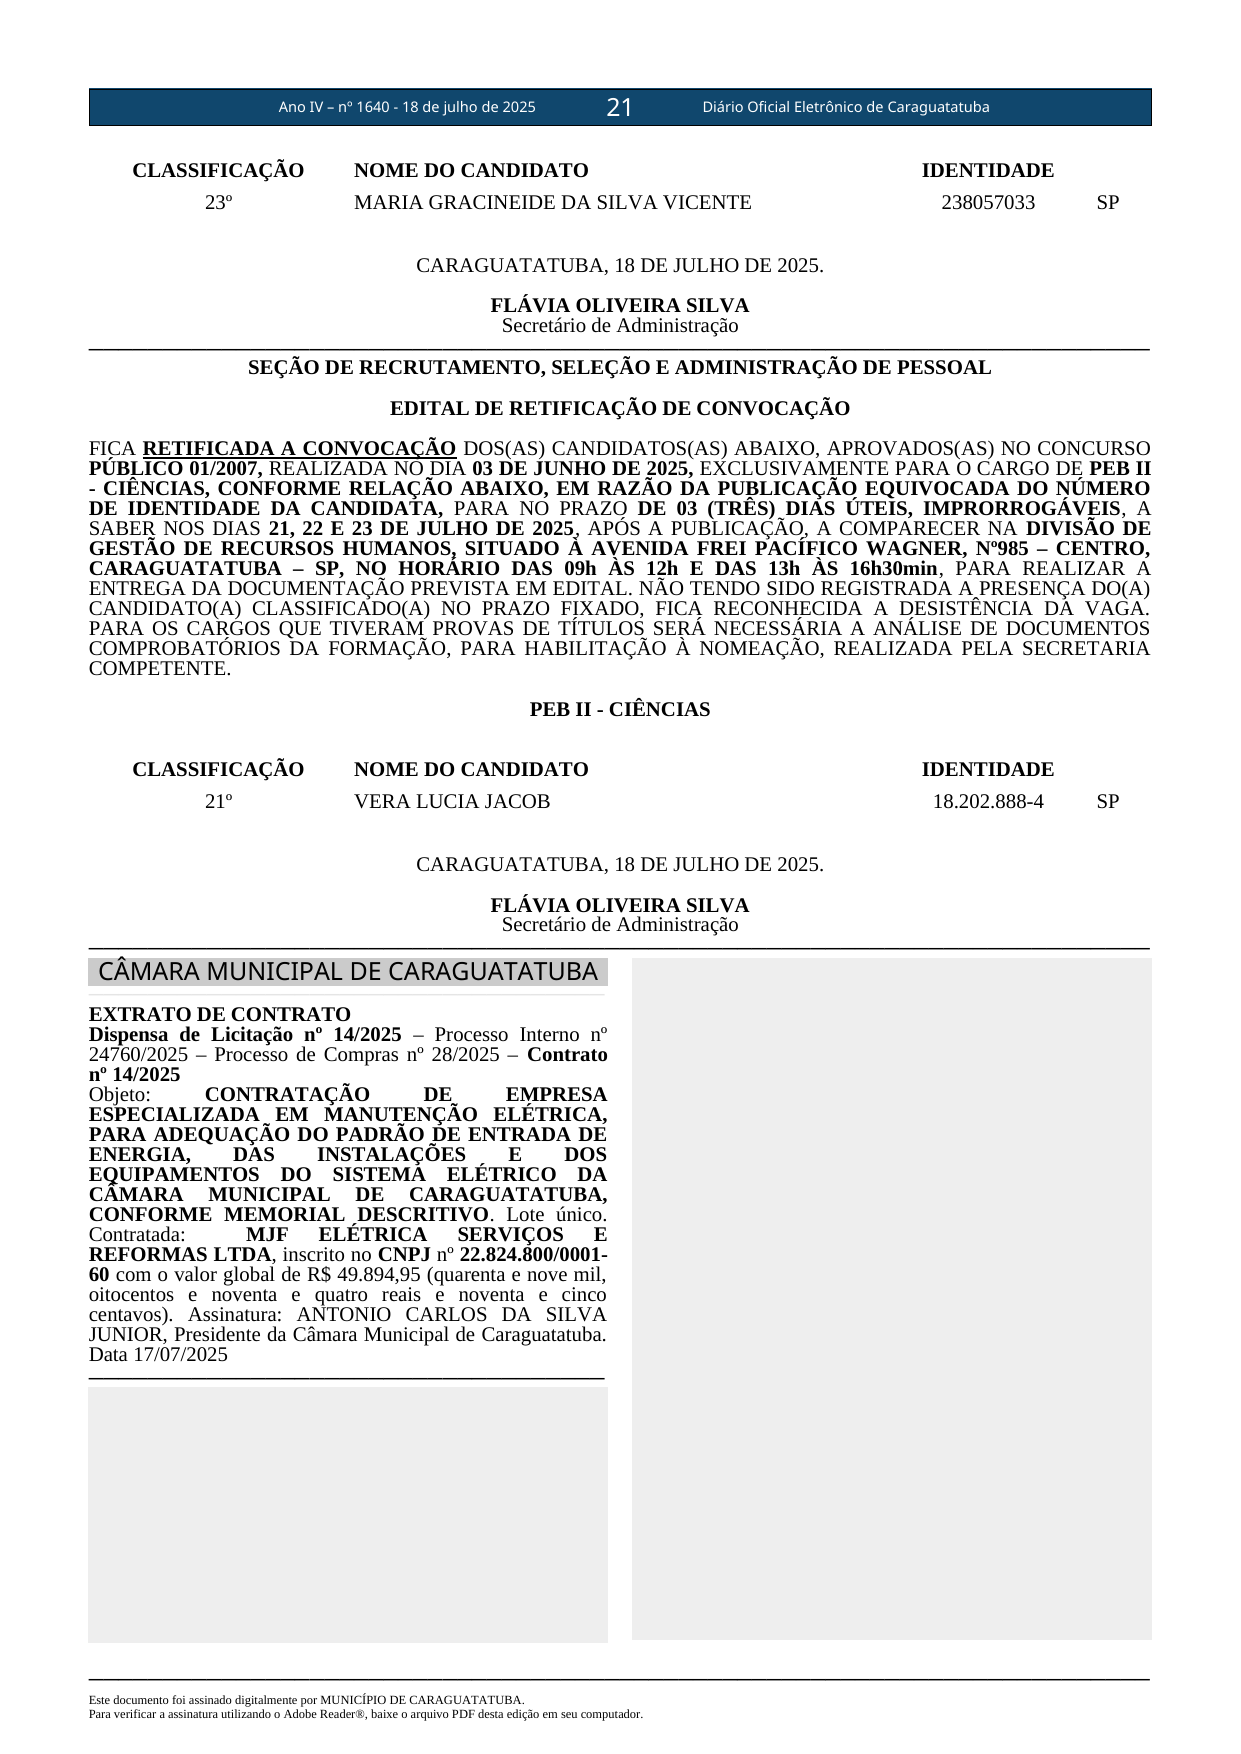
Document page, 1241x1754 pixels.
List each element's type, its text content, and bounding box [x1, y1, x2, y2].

table_header IDENTIDADE [912, 142, 1064, 188]
text ─────────────────────────────────── [88, 986, 608, 1006]
table_cell 21º [89, 787, 348, 818]
table_header CLASSIFICAÇÃO [89, 741, 348, 787]
text SEÇÃO DE RECRUTAMENTO, SELEÇÃO E ADMINISTRAÇÃO DE PESSOAL [88, 359, 1152, 379]
table_cell 18.202.888-4 [912, 787, 1064, 818]
text ──────────────────────────────────────────────────────────────────────── [88, 337, 1152, 359]
table_header [1064, 142, 1152, 188]
text Secretário de Administração [88, 317, 1152, 337]
table_header NOME DO CANDIDATO [348, 741, 912, 787]
table_cell SP [1064, 787, 1152, 818]
text EDITAL DE RETIFICAÇÃO DE CONVOCAÇÃO [88, 399, 1152, 419]
table_header [1064, 741, 1152, 787]
text EXTRATO DE CONTRATO [88, 1006, 608, 1026]
text CARAGUATATUBA, 18 DE JULHO DE 2025. [88, 257, 1152, 276]
table_header NOME DO CANDIDATO [348, 142, 912, 188]
table_cell VERA LUCIA JACOB [348, 787, 912, 818]
table_cell MARIA GRACINEIDE DA SILVA VICENTE [348, 188, 912, 219]
text FICA RETIFICADA A CONVOCAÇÃO DOS(AS) CANDIDATOS(AS) ABAIXO, APROVADOS(AS) NO CONCURSO PÚBLICO 01/2007, REALIZADA NO DIA 03 DE JUNHO DE 2025, EXCLUSIVAMENTE PARA O CARGO DE PEB II - CIÊNCIAS, CONFORME RELAÇÃO ABAIXO, EM RAZÃO DA PUBLICAÇÃO EQUIVOCADA DO NÚMERO DE IDENTIDADE DA CANDIDATA, PARA NO PRAZO DE 03 (TRÊS) DIAS ÚTEIS, IMPRORROGÁVEIS, A SABER NOS DIAS 21, 22 E 23 DE JULHO DE 2025, APÓS A PUBLICAÇÃO, A COMPARECER NA DIVISÃO DE GESTÃO DE RECURSOS HUMANOS, SITUADO À AVENIDA FREI PACÍFICO WAGNER, Nº985 – CENTRO, CARAGUATATUBA – SP, NO HORÁRIO DAS 09h ÀS 12h E DAS 13h ÀS 16h30min, PARA REALIZAR A ENTREGA DA DOCUMENTAÇÃO PREVISTA EM EDITAL. NÃO TENDO SIDO REGISTRADA A PRESENÇA DO(A) CANDIDATO(A) CLASSIFICADO(A) NO PRAZO FIXADO, FICA RECONHECIDA A DESISTÊNCIA DA VAGA. PARA OS CARGOS QUE TIVERAM PROVAS DE TÍTULOS SERÁ NECESSÁRIA A ANÁLISE DE DOCUMENTOS COMPROBATÓRIOS DA FORMAÇÃO, PARA HABILITAÇÃO À NOMEAÇÃO, REALIZADA PELA SECRETARIA COMPETENTE. [88, 440, 1152, 680]
table_header IDENTIDADE [912, 741, 1064, 787]
text ─────────────────────────────────── [88, 1366, 608, 1387]
text FLÁVIA OLIVEIRA SILVA [88, 297, 1152, 317]
text Secretário de Administração [88, 916, 1152, 936]
table_cell SP [1064, 188, 1152, 219]
text Dispensa de Licitação nº 14/2025 – Processo Interno nº 24760/2025 – Processo de Compras nº 28/2025 – Contrato nº 14/2025 [88, 1026, 608, 1086]
text Objeto: CONTRATAÇÃO DE EMPRESA ESPECIALIZADA EM MANUTENÇÃO ELÉTRICA, PARA ADEQUAÇÃO DO PADRÃO DE ENTRADA DE ENERGIA, DAS INSTALAÇÕES E DOS EQUIPAMENTOS DO SISTEMA ELÉTRICO DA CÂMARA MUNICIPAL DE CARAGUATATUBA, CONFORME MEMORIAL DESCRITIVO. Lote único. Contratada: MJF ELÉTRICA SERVIÇOS E REFORMAS LTDA, inscrito no CNPJ nº 22.824.800/0001-60 com o valor global de R$ 49.894,95 (quarenta e nove mil, oitocentos e noventa e quatro reais e noventa e cinco centavos). Assinatura: ANTONIO CARLOS DA SILVA JUNIOR, Presidente da Câmara Municipal de Caraguatatuba. Data 17/07/2025 [88, 1086, 608, 1366]
text PEB II - CIÊNCIAS [88, 700, 1152, 720]
text FLÁVIA OLIVEIRA SILVA [88, 896, 1152, 916]
table_cell 23º [89, 188, 348, 219]
text CÂMARA MUNICIPAL DE CARAGUATATUBA [88, 958, 608, 986]
table_cell 238057033 [912, 188, 1064, 219]
text CARAGUATATUBA, 18 DE JULHO DE 2025. [88, 856, 1152, 876]
text ──────────────────────────────────────────────────────────────────────── [88, 936, 1152, 958]
table_header CLASSIFICAÇÃO [89, 142, 348, 188]
